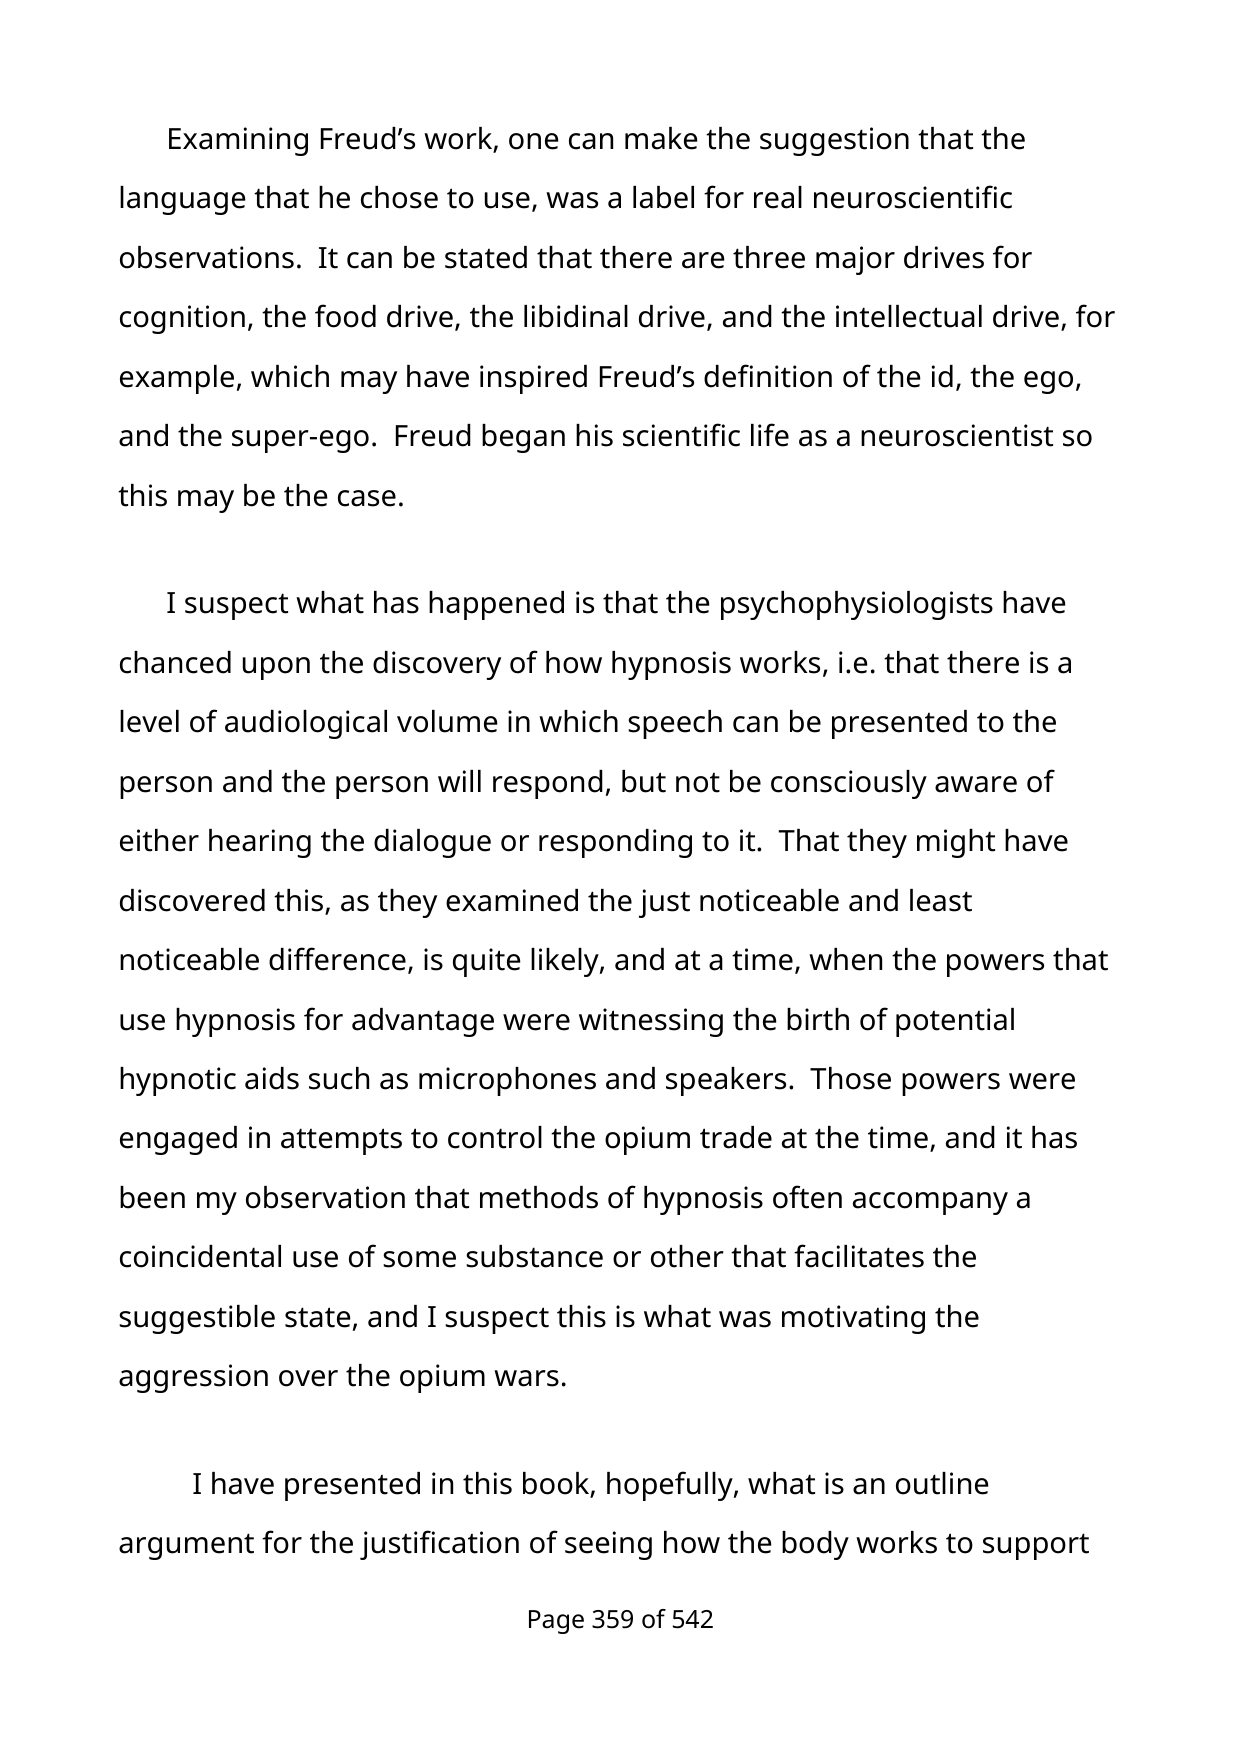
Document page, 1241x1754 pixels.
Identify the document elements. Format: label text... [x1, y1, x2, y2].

text I suspect what has happened is that the psychophysiologists have chanced upon the discovery of how hypnosis works, i.e. that there is a level of audiological volume in which speech can be presented to the person and the person will respond, but not be consciously aware of either hearing the dialogue or responding to it. That they might have discovered this, as they examined the just noticeable and least noticeable difference, is quite likely, and at a time, when the powers that use hypnosis for advantage were witnessing the birth of potential hypnotic aids such as microphones and speakers. Those powers were engaged in attempts to control the opium trade at the time, and it has been my observation that methods of hypnosis often accompany a coincidental use of some substance or other that facilitates the suggestible state, and I suspect this is what was motivating the aggression over the opium wars. [118, 582, 1122, 1395]
text I have presented in this book, hopefully, what is an outline argument for the justification of seeing how the body works to support [118, 1463, 1122, 1562]
text Examining Freud’s work, one can make the suggestion that the language that he chose to use, was a label for real neuroscientific observations. It can be stated that there are three major drives for cognition, the food drive, the libidinal drive, and the intellectual drive, for example, which may have inspired Freud’s definition of the id, the ego, and the super-ego. Freud began his scientific life as a neuroscientist so this may be the case. [118, 118, 1122, 515]
